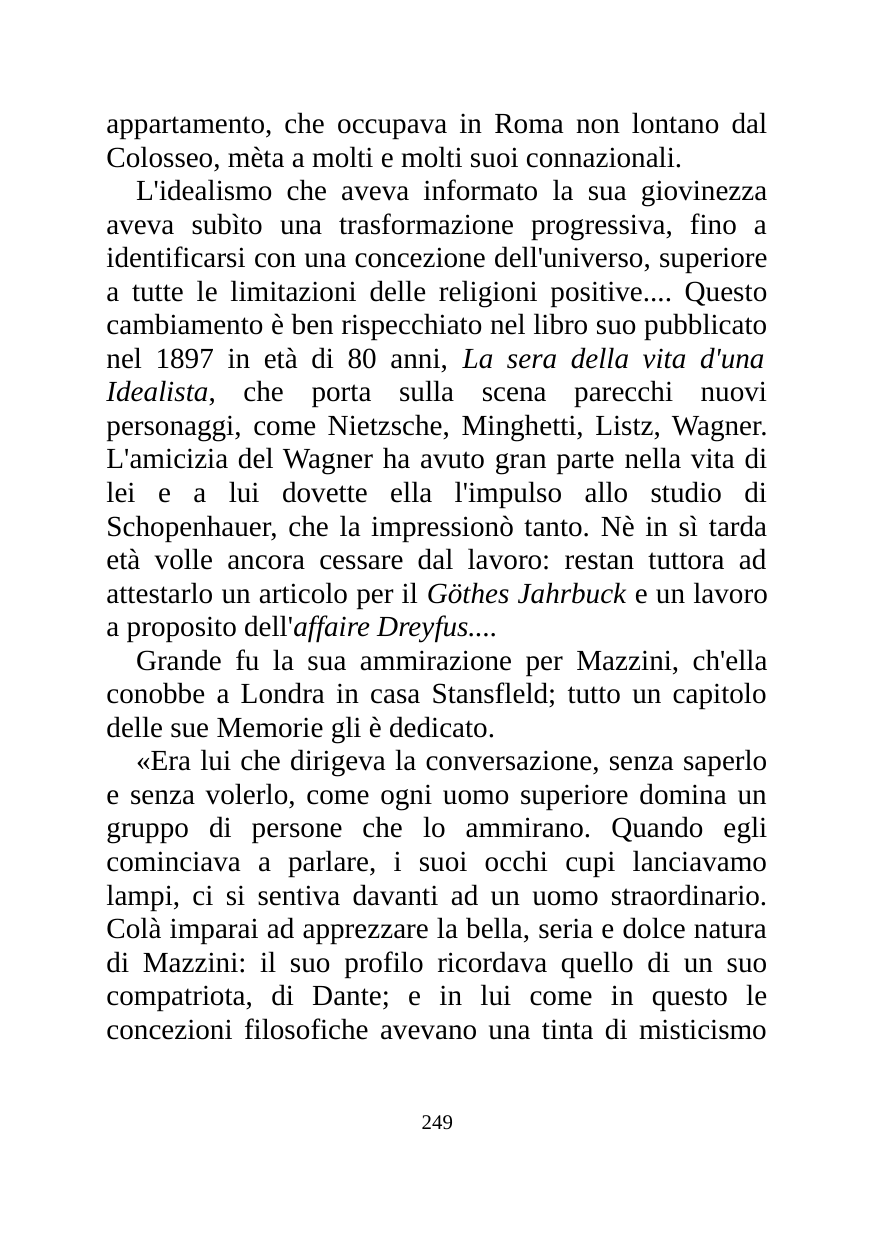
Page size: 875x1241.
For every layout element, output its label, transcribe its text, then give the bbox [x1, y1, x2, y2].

text appartamento, che occupava in Roma non lontano dal Colosseo, mèta a molti e molti suoi connazionali. [106, 106, 768, 173]
text L'idealismo che aveva informato la sua giovinezza aveva subìto una trasformazione progressiva, fino a identificarsi con una concezione dell'universo, superiore a tutte le limitazioni delle religioni positive.... Questo cambiamento è ben rispecchiato nel libro suo pubblicato nel 1897 in età di 80 anni, La sera della vita d'una Idealista, che porta sulla scena parecchi nuovi personaggi, come Nietzsche, Minghetti, Listz, Wagner. L'amicizia del Wagner ha avuto gran parte nella vita di lei e a lui dovette ella l'impulso allo studio di Schopenhauer, che la impressionò tanto. Nè in sì tarda età volle ancora cessare dal lavoro: restan tuttora ad attestarlo un articolo per il Göthes Jahrbuck e un lavoro a proposito dell'affaire Dreyfus.... [106, 173, 768, 643]
text «Era lui che dirigeva la conversazione, senza saperlo e senza volerlo, come ogni uomo superiore domina un gruppo di persone che lo ammirano. Quando egli cominciava a parlare, i suoi occhi cupi lanciavamo lampi, ci si sentiva davanti ad un uomo straordinario. Colà imparai ad apprezzare la bella, seria e dolce natura di Mazzini: il suo profilo ricordava quello di un suo compatriota, di Dante; e in lui come in questo le concezioni filosofiche avevano una tinta di misticismo [106, 743, 768, 1045]
text Grande fu la sua ammirazione per Mazzini, ch'ella conobbe a Londra in casa Stansfleld; tutto un capitolo delle sue Memorie gli è dedicato. [106, 643, 768, 743]
